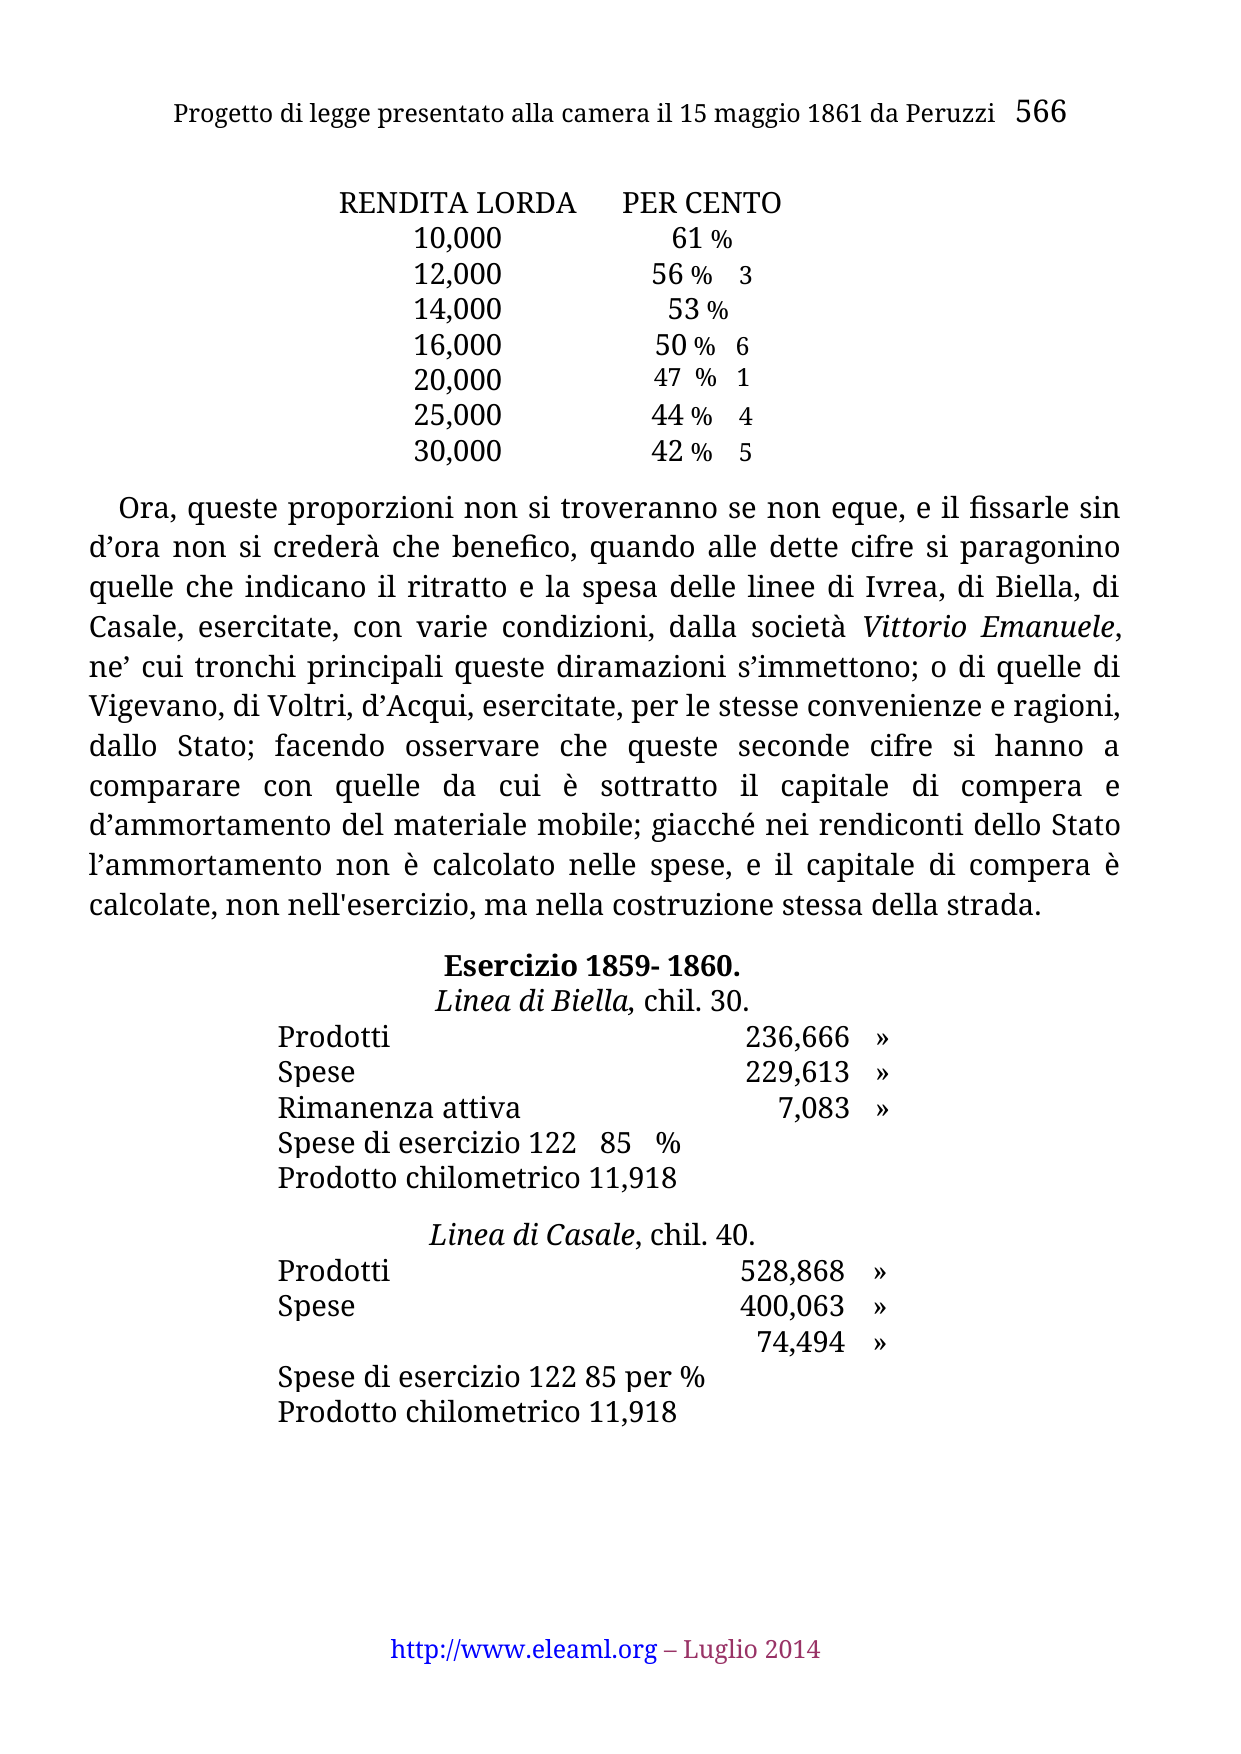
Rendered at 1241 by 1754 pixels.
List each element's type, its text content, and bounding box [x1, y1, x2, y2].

table_cell [278, 1321, 720, 1356]
table_cell [720, 1158, 850, 1193]
table_cell [720, 1122, 850, 1158]
table_cell [850, 1158, 915, 1193]
table_cell [850, 1122, 915, 1158]
text Ora, queste proporzioni non si troveranno se non eque, e il fissarle sin d’ora non si crederà che benefico, quando alle dette cifre si paragonino quelle che indicano il ritratto e la spesa delle linee di Ivrea, di Biella, di Casale, esercitate, con varie condizioni, dalla società Vittorio Emanuele, ne’ cui tronchi principali queste diramazioni s’immettono; o di quelle di Vigevano, di Voltri, d’Acqui, esercitate, per le stesse convenienze e ragioni, dallo Stato; facendo osservare che queste seconde cifre si hanno a comparare con quelle da cui è sottratto il capitale di compera e d’ammortamento del materiale mobile; giacché nei rendiconti dello Stato l’ammortamento non è calcolato nelle spese, e il capitale di compera è calcolate, non nell'esercizio, ma nella costruzione stessa della strada. [88, 487, 1122, 924]
